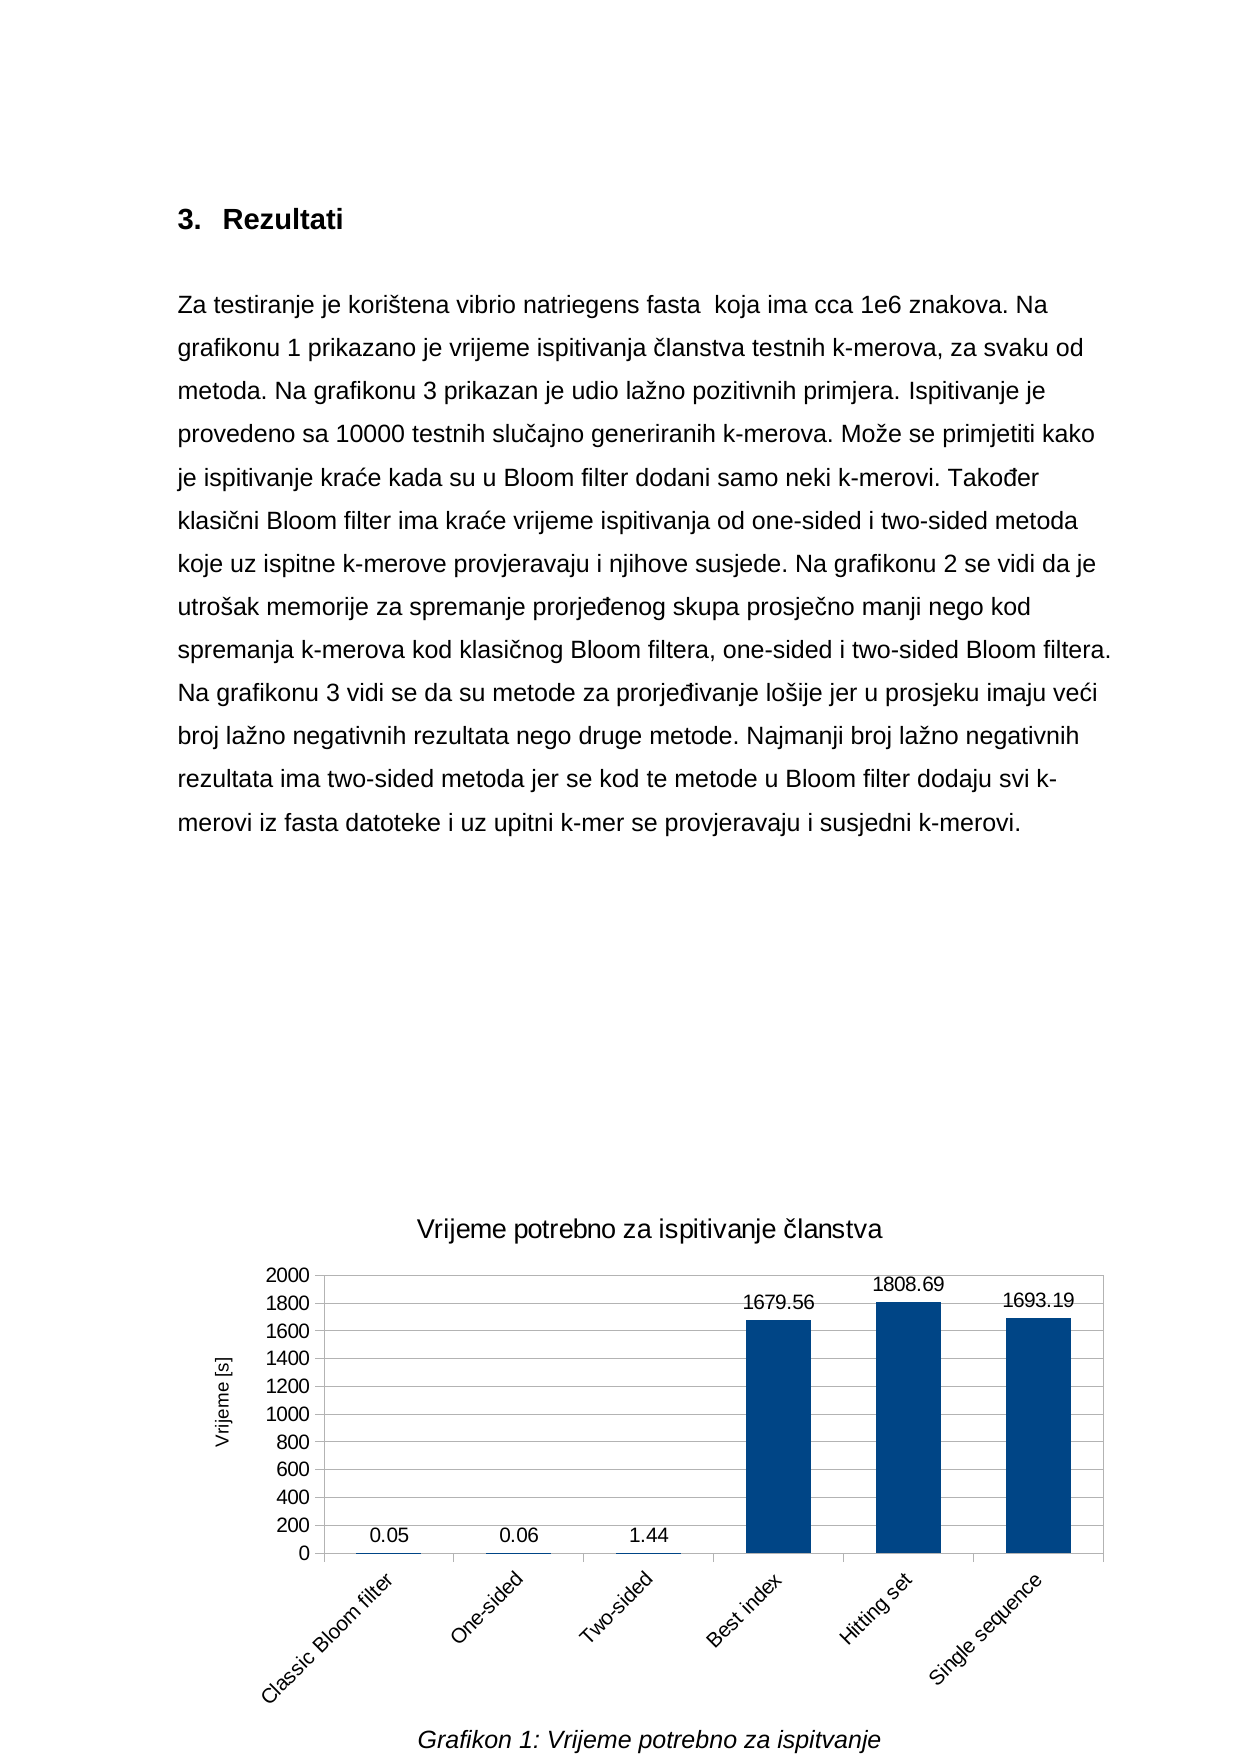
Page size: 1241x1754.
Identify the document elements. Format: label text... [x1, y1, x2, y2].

text Grafikon 1: Vrijeme potrebno za ispitvanje [177, 1188, 1122, 1754]
text Za testiranje je korištena vibrio natriegens fasta koja ima cca 1e6 znakova. Na grafikonu 1 prikazano je vrijeme ispitivanja članstva testnih k-merova, za svaku od metoda. Na grafikonu 3 prikazan je udio lažno pozitivnih primjera. Ispitivanje je provedeno sa 10000 testnih slučajno generiranih k-merova. Može se primjetiti kako je ispitivanje kraće kada su u Bloom filter dodani samo neki k-merovi. Također klasični Bloom filter ima kraće vrijeme ispitivanja od one-sided i two-sided metoda koje uz ispitne k-merove provjeravaju i njihove susjede. Na grafikonu 2 se vidi da je utrošak memorije za spremanje prorjeđenog skupa prosječno manji nego kod spremanja k-merova kod klasičnog Bloom filtera, one-sided i two-sided Bloom filtera. Na grafikonu 3 vidi se da su metode za prorjeđivanje lošije jer u prosjeku imaju veći broj lažno negativnih rezultata nego druge metode. Najmanji broj lažno negativnih rezultata ima two-sided metoda jer se kod te metode u Bloom filter dodaju svi k-merovi iz fasta datoteke i uz upitni k-mer se provjeravaju i susjedni k-merovi. [177, 290, 1122, 836]
subtitle Rezultati [177, 202, 1122, 236]
